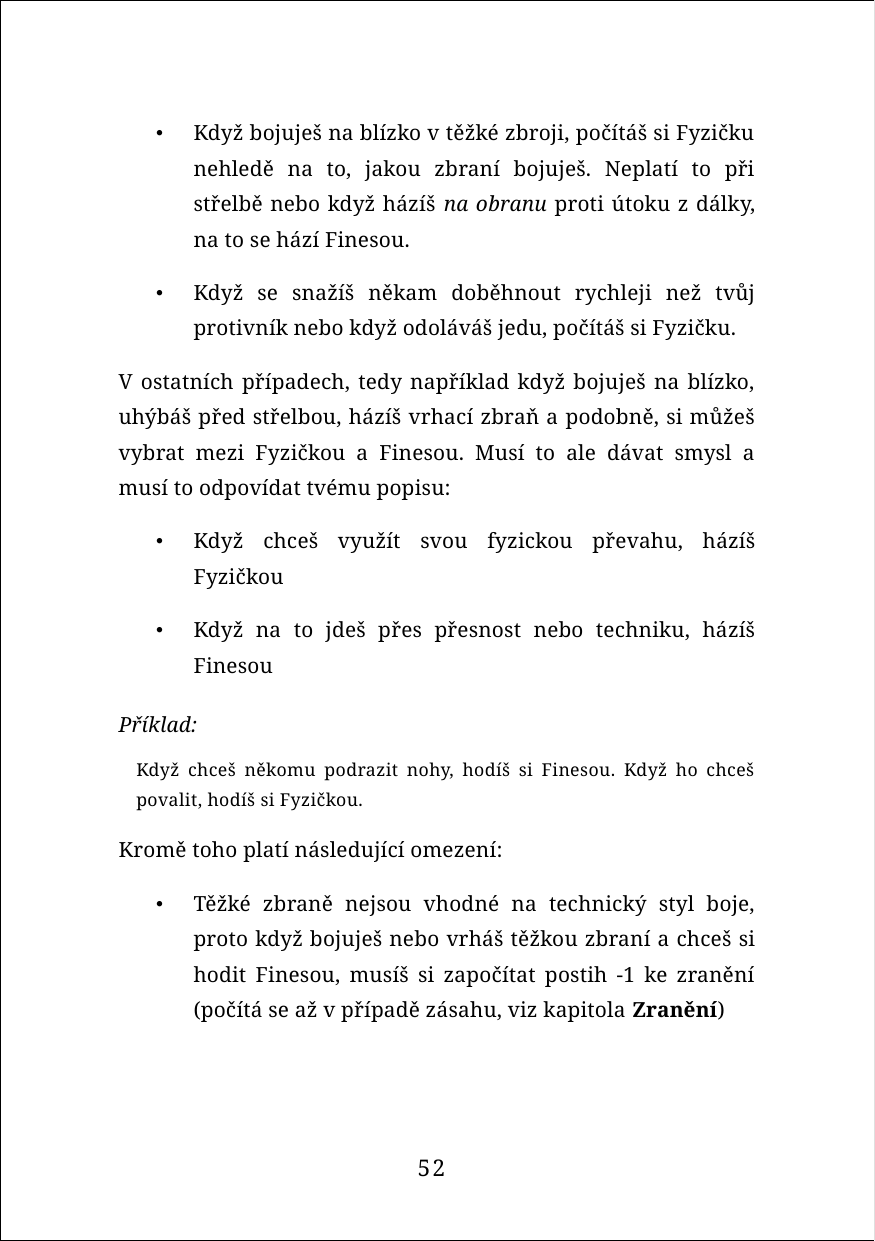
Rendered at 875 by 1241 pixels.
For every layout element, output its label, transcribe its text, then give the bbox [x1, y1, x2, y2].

text Kromě toho platí následující omezení: [118, 835, 756, 864]
list Když chceš využít svou fyzickou převahu, házíš Fyzičkou [156, 527, 756, 591]
list Když na to jdeš přes přesnost nebo techniku, házíš Finesou [156, 615, 756, 679]
text V ostatních případech, tedy například když bojuješ na blízko, uhýbáš před střelbou, házíš vrhací zbraň a podobně, si můžeš vybrat mezi Fyzičkou a Finesou. Musí to ale dávat smysl a musí to odpovídat tvému popisu: [118, 367, 756, 502]
text Příklad: [118, 710, 756, 738]
list Těžké zbraně nejsou vhodné na technický styl boje, proto když bojuješ nebo vrháš těžkou zbraní a chceš si hodit Finesou, musíš si započítat postih -1 ke zranění (počítá se až v případě zásahu, viz kapitola Zranění) [156, 889, 756, 1024]
list Když bojuješ na blízko v těžké zbroji, počítáš si Fyzičku nehledě na to, jakou zbraní bojuješ. Neplatí to při střelbě nebo když házíš na obranu proti útoku z dálky, na to se hází Finesou. [156, 118, 756, 253]
text Když chceš někomu podrazit nohy, hodíš si Finesou. Když ho chceš povalit, hodíš si Fyzičkou. [136, 757, 756, 812]
list Když se snažíš někam doběhnout rychleji než tvůj protivník nebo když odoláváš jedu, počítáš si Fyzičku. [156, 278, 756, 342]
